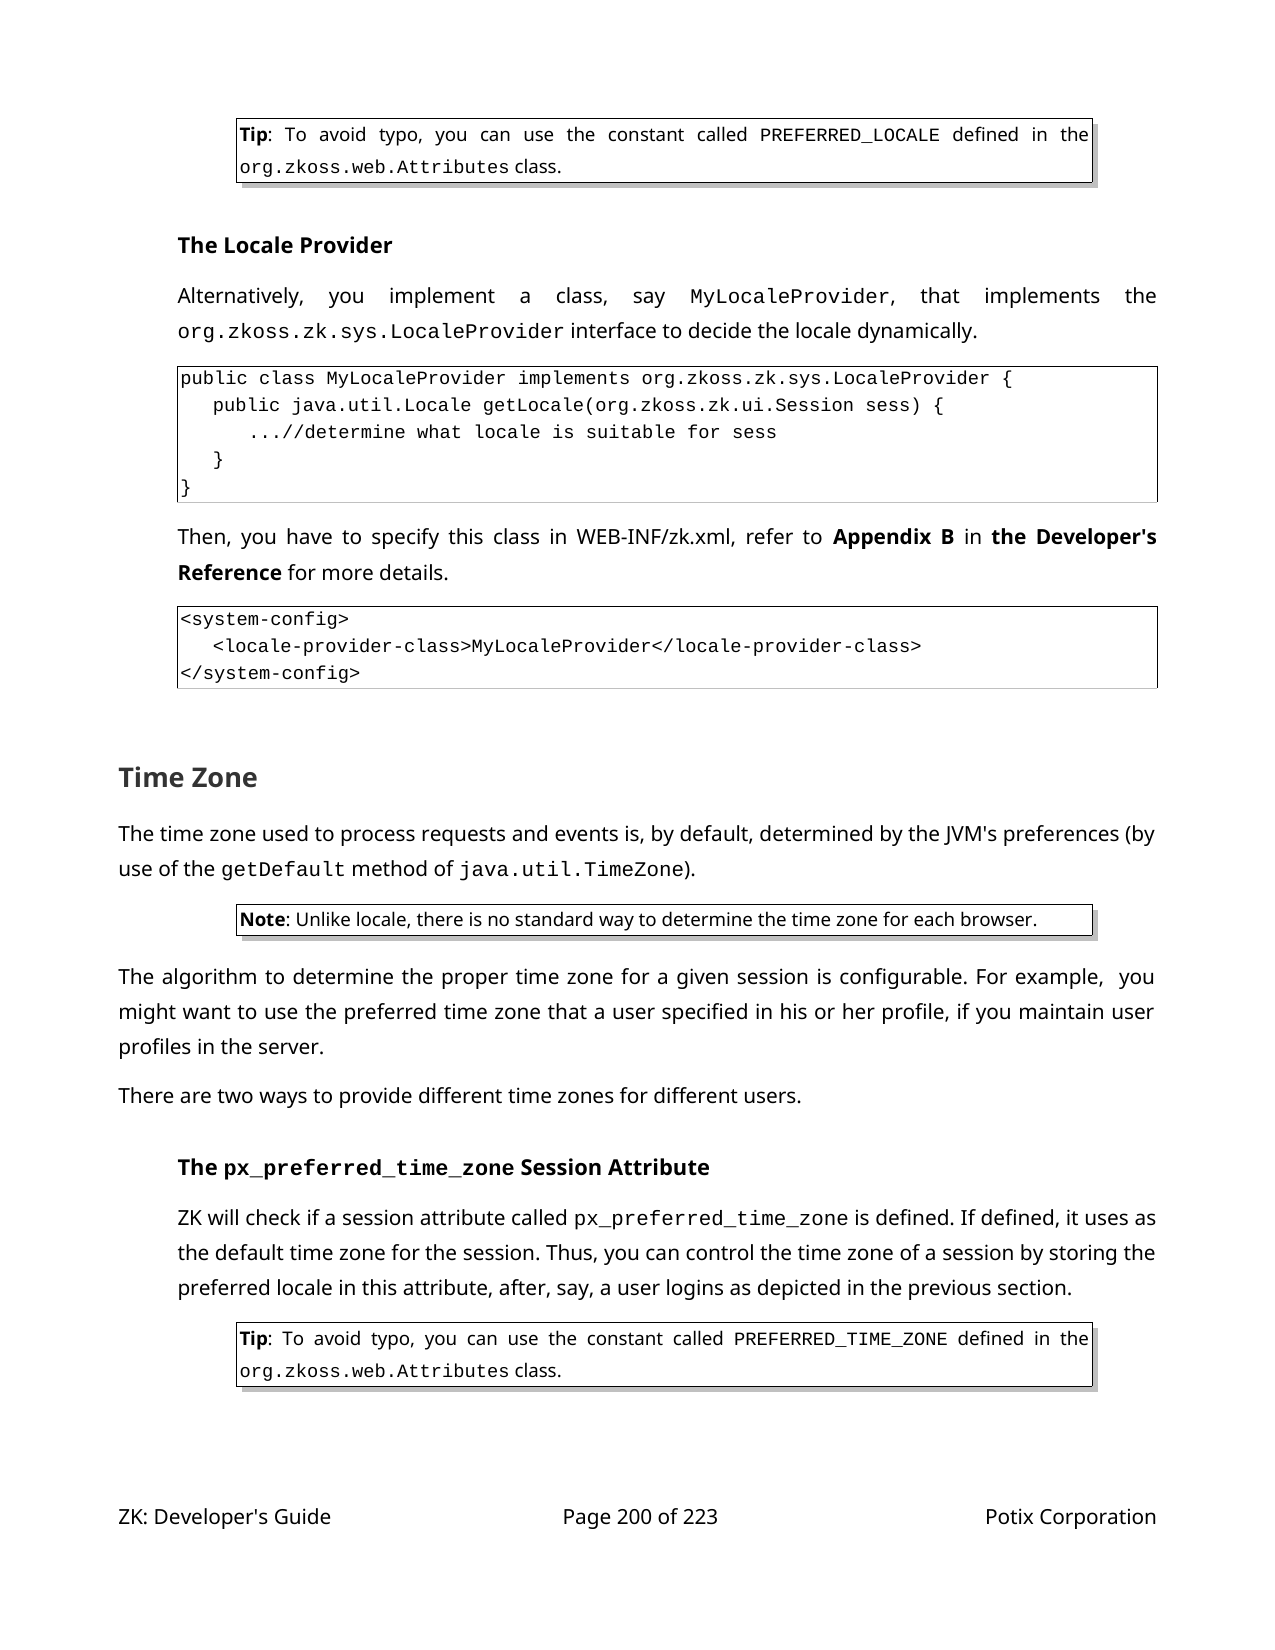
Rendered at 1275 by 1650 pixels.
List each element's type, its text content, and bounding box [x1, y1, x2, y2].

text ZK will check if a session attribute called px_preferred_time_zone is defined. If defined, it uses as the default time zone for the session. Thus, you can control the time zone of a session by storing the preferred locale in this attribute, after, say, a user logins as depicted in the previous section. [177, 1203, 1157, 1302]
subtitle Time Zone [118, 759, 1157, 796]
text Tip: To avoid typo, you can use the constant called PREFERRED_TIME_ZONE defined in the org.zkoss.web.Attributes class. [237, 1323, 1092, 1386]
text } [178, 474, 1157, 502]
text public java.util.Locale getLocale(org.zkoss.zk.ui.Session sess) { [178, 393, 1157, 417]
text <system-config> [178, 607, 1157, 631]
text Alternatively, you implement a class, say MyLocaleProvider, that implements the org.zkoss.zk.sys.LocaleProvider interface to decide the locale dynamically. [177, 281, 1157, 345]
text The algorithm to determine the proper time zone for a given session is configurable. For example, you might want to use the preferred time zone that a user specified in his or her profile, if you maintain user profiles in the server. [118, 962, 1157, 1061]
text } [178, 447, 1157, 472]
text There are two ways to provide different time zones for different users. [118, 1081, 1157, 1109]
subtitle The Locale Provider [177, 230, 1157, 260]
text The time zone used to process requests and events is, by default, determined by the JVM's preferences (by use of the getDefault method of java.util.TimeZone). [118, 819, 1157, 883]
text Note: Unlike locale, there is no standard way to determine the time zone for each browser. [237, 905, 1092, 935]
text Tip: To avoid typo, you can use the constant called PREFERRED_LOCALE defined in the org.zkoss.web.Attributes class. [237, 119, 1092, 182]
subtitle The px_preferred_time_zone Session Attribute [177, 1152, 1157, 1182]
text Then, you have to specify this class in WEB-INF/zk.xml, refer to Appendix B in the Developer's Reference for more details. [177, 522, 1157, 586]
text <locale-provider-class>MyLocaleProvider</locale-provider-class> [178, 634, 1157, 658]
text ...//determine what locale is suitable for sess [178, 420, 1157, 444]
text public class MyLocaleProvider implements org.zkoss.zk.sys.LocaleProvider { [178, 367, 1157, 390]
text </system-config> [178, 661, 1157, 688]
